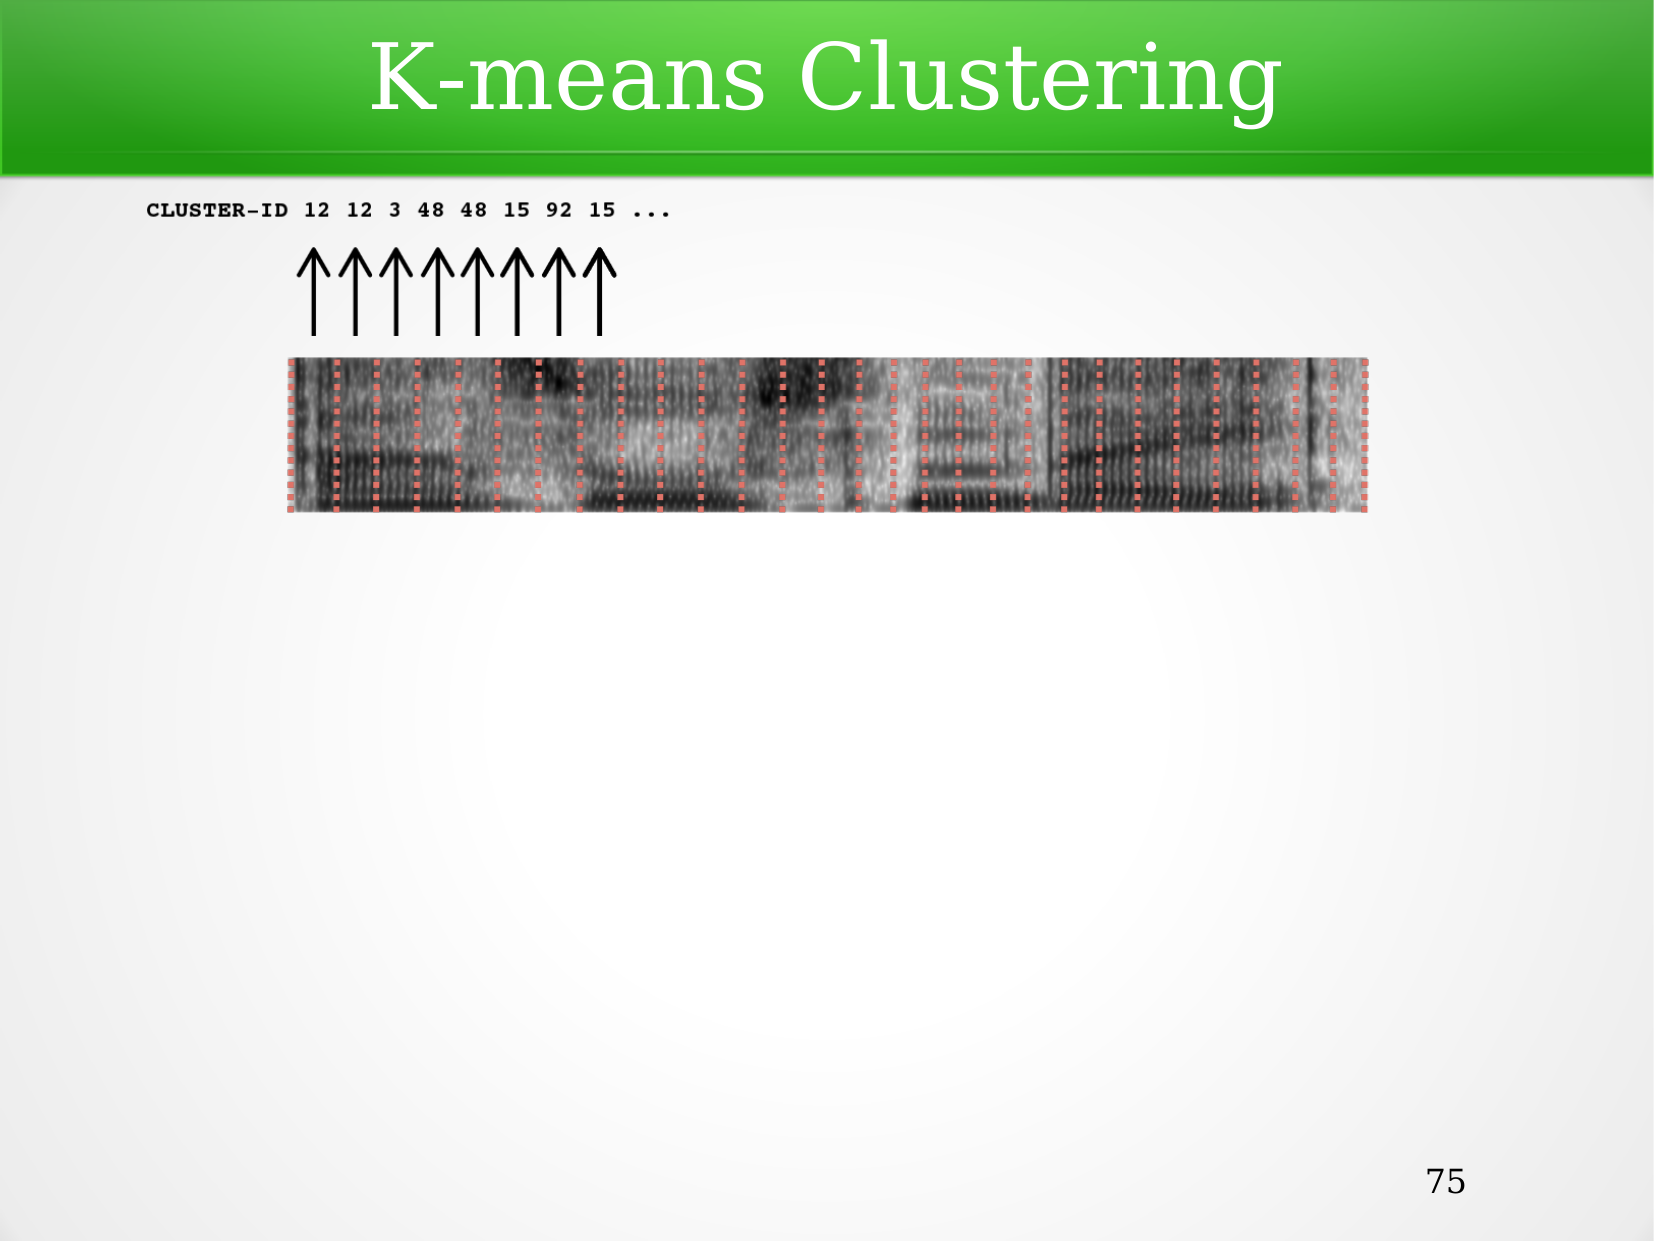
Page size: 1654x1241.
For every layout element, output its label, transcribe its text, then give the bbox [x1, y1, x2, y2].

picture [0, 0, 1654, 1241]
title K-means Clustering [82, 11, 1571, 154]
